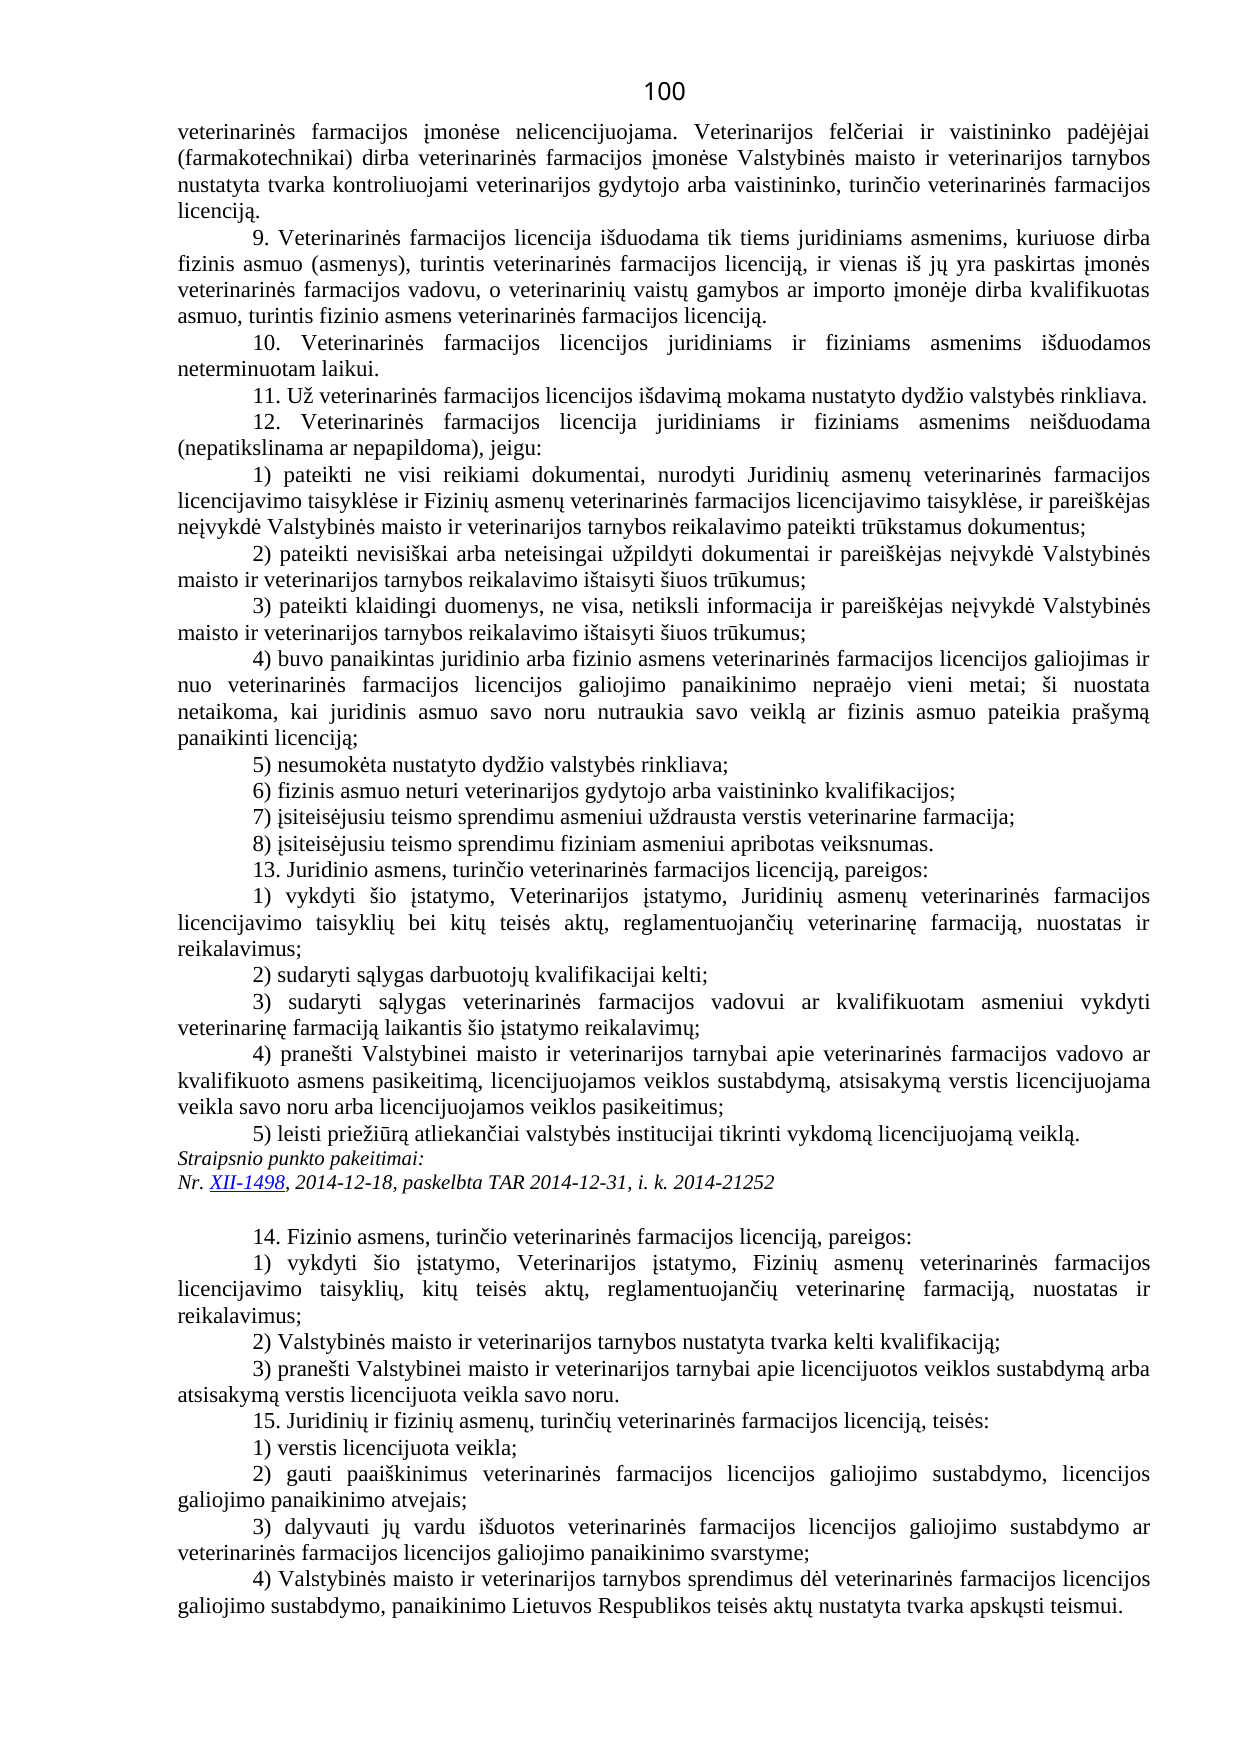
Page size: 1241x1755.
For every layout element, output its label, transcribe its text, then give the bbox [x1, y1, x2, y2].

text 15. Juridinių ir fizinių asmenų, turinčių veterinarinės farmacijos licenciją, teisės: [177, 1407, 1152, 1434]
text 1) pateikti ne visi reikiami dokumentai, nurodyti Juridinių asmenų veterinarinės farmacijos licencijavimo taisyklėse ir Fizinių asmenų veterinarinės farmacijos licencijavimo taisyklėse, ir pareiškėjas neįvykdė Valstybinės maisto ir veterinarijos tarnybos reikalavimo pateikti trūkstamus dokumentus; [177, 461, 1152, 540]
text 3) pranešti Valstybinei maisto ir veterinarijos tarnybai apie licencijuotos veiklos sustabdymą arba atsisakymą verstis licencijuota veikla savo noru. [177, 1354, 1152, 1407]
text Nr. XII-1498, 2014-12-18, paskelbta TAR 2014-12-31, i. k. 2014-21252 [177, 1170, 1152, 1194]
text 5) nesumokėta nustatyto dydžio valstybės rinkliava; [177, 751, 1152, 777]
text 10. Veterinarinės farmacijos licencijos juridiniams ir fiziniams asmenims išduodamos neterminuotam laikui. [177, 329, 1152, 382]
text 7) įsiteisėjusiu teismo sprendimu asmeniui uždrausta verstis veterinarine farmacija; [177, 803, 1152, 830]
text 4) Valstybinės maisto ir veterinarijos tarnybos sprendimus dėl veterinarinės farmacijos licencijos galiojimo sustabdymo, panaikinimo Lietuvos Respublikos teisės aktų nustatyta tvarka apskųsti teismui. [177, 1565, 1152, 1618]
text Straipsnio punkto pakeitimai: [177, 1146, 1152, 1170]
text 3) pateikti klaidingi duomenys, ne visa, netiksli informacija ir pareiškėjas neįvykdė Valstybinės maisto ir veterinarijos tarnybos reikalavimo ištaisyti šiuos trūkumus; [177, 592, 1152, 645]
text 2) sudaryti sąlygas darbuotojų kvalifikacijai kelti; [177, 961, 1152, 988]
text 1) vykdyti šio įstatymo, Veterinarijos įstatymo, Juridinių asmenų veterinarinės farmacijos licencijavimo taisyklių bei kitų teisės aktų, reglamentuojančių veterinarinę farmaciją, nuostatas ir reikalavimus; [177, 882, 1152, 961]
text 13. Juridinio asmens, turinčio veterinarinės farmacijos licenciją, pareigos: [177, 856, 1152, 882]
text 4) pranešti Valstybinei maisto ir veterinarijos tarnybai apie veterinarinės farmacijos vadovo ar kvalifikuoto asmens pasikeitimą, licencijuojamos veiklos sustabdymą, atsisakymą verstis licencijuojama veikla savo noru arba licencijuojamos veiklos pasikeitimus; [177, 1041, 1152, 1119]
text 1) vykdyti šio įstatymo, Veterinarijos įstatymo, Fizinių asmenų veterinarinės farmacijos licencijavimo taisyklių, kitų teisės aktų, reglamentuojančių veterinarinę farmaciją, nuostatas ir reikalavimus; [177, 1249, 1152, 1328]
text 2) gauti paaiškinimus veterinarinės farmacijos licencijos galiojimo sustabdymo, licencijos galiojimo panaikinimo atvejais; [177, 1460, 1152, 1513]
text 9. Veterinarinės farmacijos licencija išduodama tik tiems juridiniams asmenims, kuriuose dirba fizinis asmuo (asmenys), turintis veterinarinės farmacijos licenciją, ir vienas iš jų yra paskirtas įmonės veterinarinės farmacijos vadovu, o veterinarinių vaistų gamybos ar importo įmonėje dirba kvalifikuotas asmuo, turintis fizinio asmens veterinarinės farmacijos licenciją. [177, 223, 1152, 329]
text 11. Už veterinarinės farmacijos licencijos išdavimą mokama nustatyto dydžio valstybės rinkliava. [177, 382, 1152, 408]
text 3) dalyvauti jų vardu išduotos veterinarinės farmacijos licencijos galiojimo sustabdymo ar veterinarinės farmacijos licencijos galiojimo panaikinimo svarstyme; [177, 1513, 1152, 1565]
text 4) buvo panaikintas juridinio arba fizinio asmens veterinarinės farmacijos licencijos galiojimas ir nuo veterinarinės farmacijos licencijos galiojimo panaikinimo nepraėjo vieni metai; ši nuostata netaikoma, kai juridinis asmuo savo noru nutraukia savo veiklą ar fizinis asmuo pateikia prašymą panaikinti licenciją; [177, 645, 1152, 751]
text 1) verstis licencijuota veikla; [177, 1434, 1152, 1460]
text 8) įsiteisėjusiu teismo sprendimu fiziniam asmeniui apribotas veiksnumas. [177, 830, 1152, 856]
text 5) leisti priežiūrą atliekančiai valstybės institucijai tikrinti vykdomą licencijuojamą veiklą. [177, 1119, 1152, 1146]
text 3) sudaryti sąlygas veterinarinės farmacijos vadovui ar kvalifikuotam asmeniui vykdyti veterinarinę farmaciją laikantis šio įstatymo reikalavimų; [177, 988, 1152, 1041]
text 6) fizinis asmuo neturi veterinarijos gydytojo arba vaistininko kvalifikacijos; [177, 777, 1152, 803]
text veterinarinės farmacijos įmonėse nelicencijuojama. Veterinarijos felčeriai ir vaistininko padėjėjai (farmakotechnikai) dirba veterinarinės farmacijos įmonėse Valstybinės maisto ir veterinarijos tarnybos nustatyta tvarka kontroliuojami veterinarijos gydytojo arba vaistininko, turinčio veterinarinės farmacijos licenciją. [177, 118, 1152, 223]
text 12. Veterinarinės farmacijos licencija juridiniams ir fiziniams asmenims neišduodama (nepatikslinama ar nepapildoma), jeigu: [177, 408, 1152, 461]
text 2) Valstybinės maisto ir veterinarijos tarnybos nustatyta tvarka kelti kvalifikaciją; [177, 1328, 1152, 1354]
text 14. Fizinio asmens, turinčio veterinarinės farmacijos licenciją, pareigos: [177, 1223, 1152, 1249]
text 2) pateikti nevisiškai arba neteisingai užpildyti dokumentai ir pareiškėjas neįvykdė Valstybinės maisto ir veterinarijos tarnybos reikalavimo ištaisyti šiuos trūkumus; [177, 540, 1152, 592]
